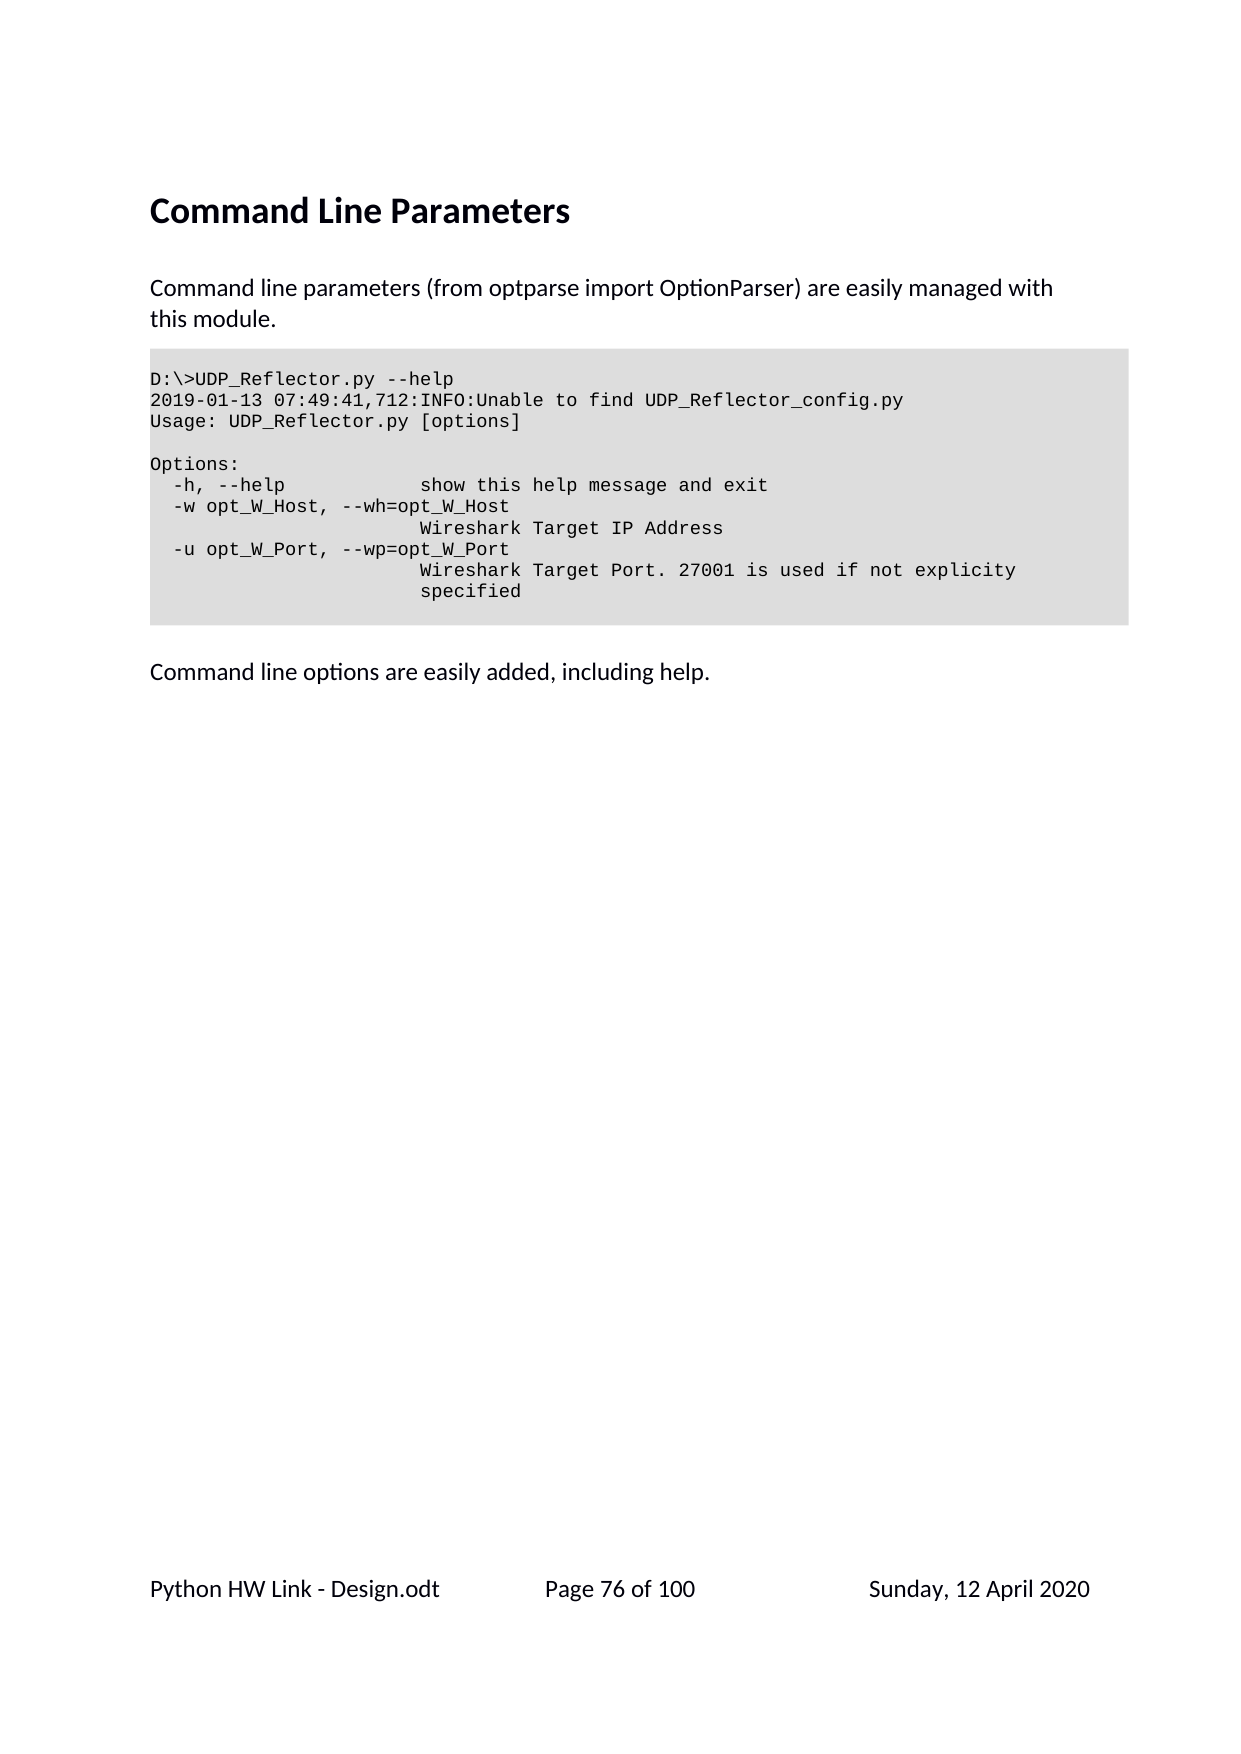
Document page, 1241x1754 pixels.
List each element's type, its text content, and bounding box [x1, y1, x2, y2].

text Command line options are easily added, including help. [150, 656, 1090, 687]
subtitle Command Line Parameters [150, 187, 1090, 233]
text Command line parameters (from optparse import OptionParser) are easily managed with this module. [150, 272, 1090, 333]
